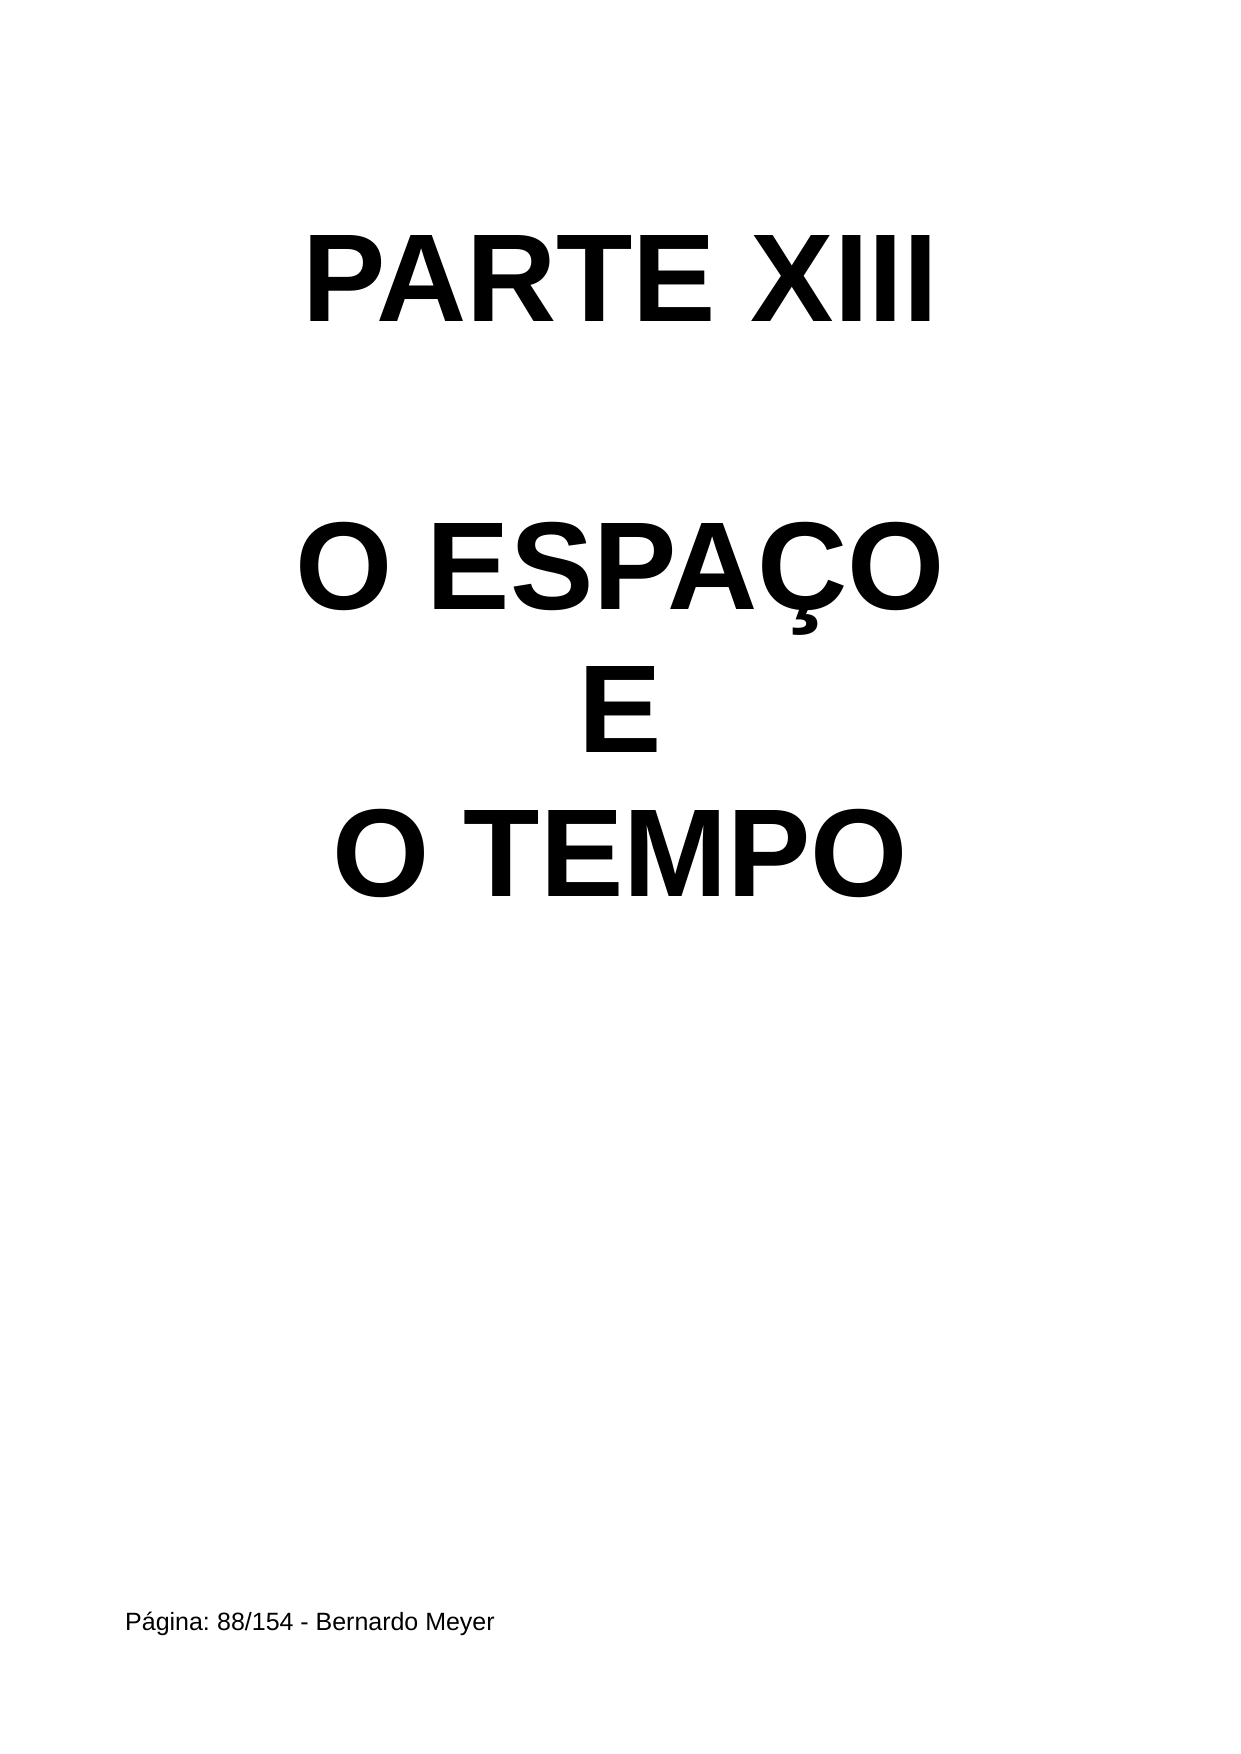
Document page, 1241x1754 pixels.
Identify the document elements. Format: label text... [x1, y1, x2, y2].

text PARTE XIII O ESPAÇO E O TEMPO [118, 118, 1122, 952]
